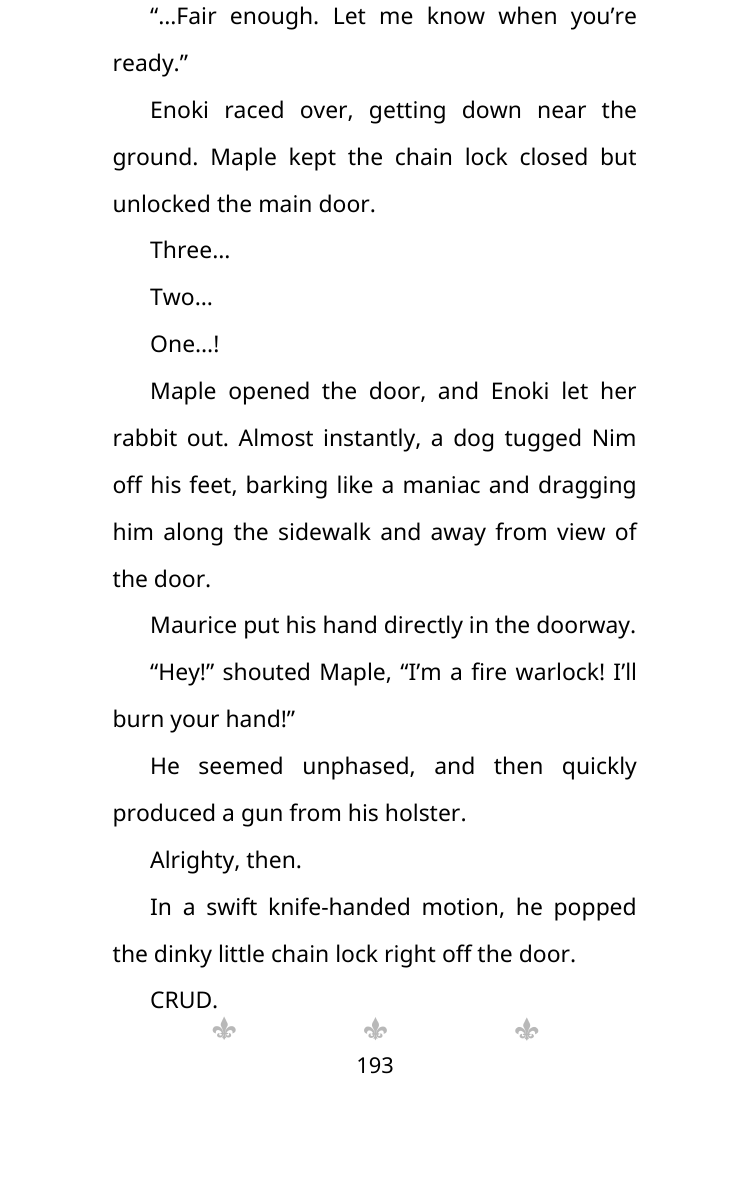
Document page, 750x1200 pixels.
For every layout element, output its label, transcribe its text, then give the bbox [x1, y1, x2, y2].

text In a swift knife-handed motion, he popped the dinky little chain lock right off the door. [112, 891, 637, 969]
text Three… [112, 234, 637, 266]
text Alrighty, then. [112, 844, 637, 875]
text “…Fair enough. Let me know when you’re ready.” [112, 0, 637, 78]
text Two… [112, 281, 637, 312]
text Enoki raced over, getting down near the ground. Maple kept the chain lock closed but unlocked the main door. [112, 94, 637, 219]
text “Hey!” shouted Maple, “I’m a fire warlock! I’ll burn your hand!” [112, 656, 637, 734]
text One…! [112, 328, 637, 359]
text Maple opened the door, and Enoki let her rabbit out. Almost instantly, a dog tugged Nim off his feet, barking like a maniac and dragging him along the sidewalk and away from view of the door. [112, 375, 637, 594]
text Maurice put his hand directly in the doorway. [112, 609, 637, 641]
text He seemed unphased, and then quickly produced a gun from his holster. [112, 750, 637, 828]
text CRUD. [112, 984, 637, 1016]
